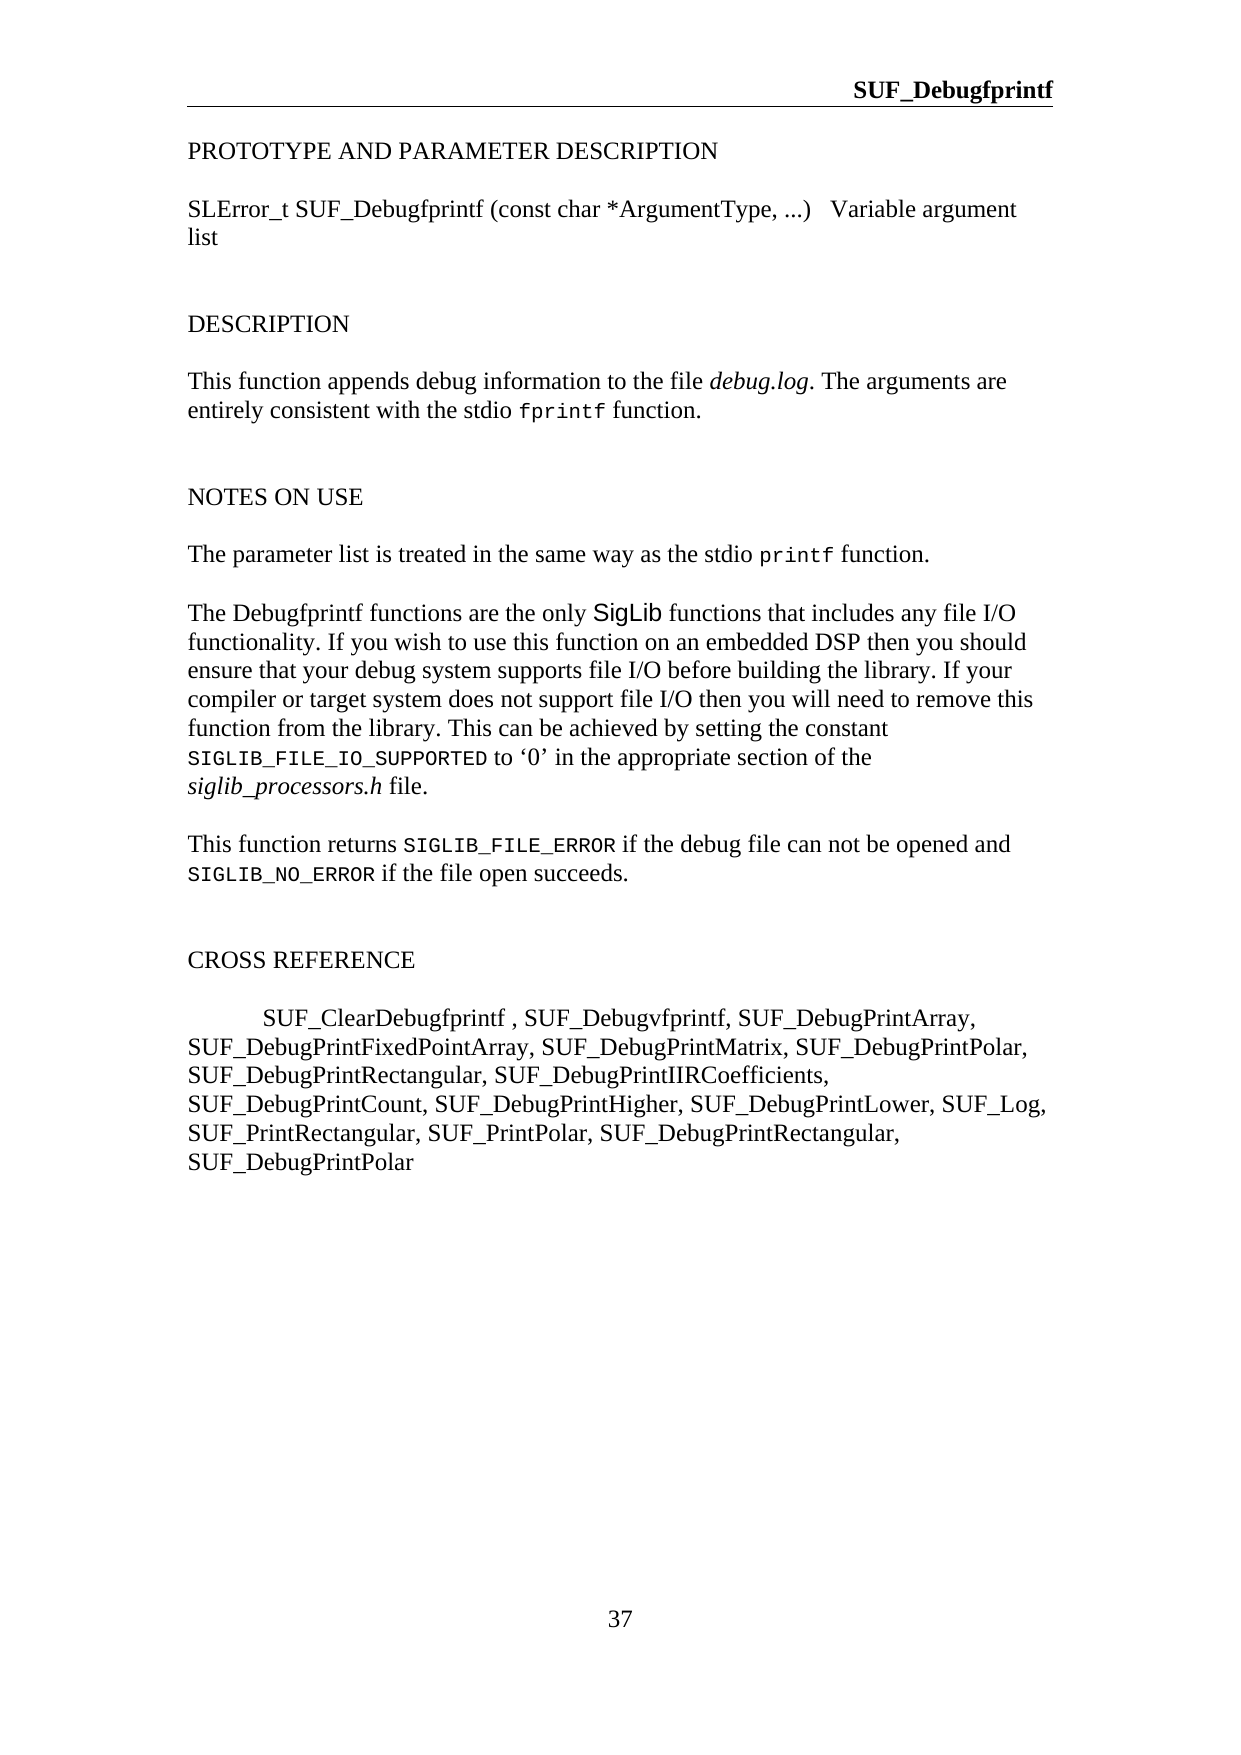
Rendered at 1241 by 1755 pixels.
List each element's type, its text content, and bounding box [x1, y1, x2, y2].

text SLError_t SUF_Debugfprintf (const char *ArgumentType, ...) Variable argument list [187, 194, 1053, 251]
text This function returns SIGLIB_FILE_ERROR if the debug file can not be opened and SIGLIB_NO_ERROR if the file open succeeds. [187, 829, 1053, 888]
text DESCRIPTION [187, 309, 1053, 337]
text NOTES ON USE [187, 482, 1053, 511]
text This function appends debug information to the file debug.log. The arguments are entirely consistent with the stdio fprintf function. [187, 366, 1053, 424]
text The Debugfprintf functions are the only SigLib functions that includes any file I/O functionality. If you wish to use this function on an embedded DSP then you should ensure that your debug system supports file I/O before building the library. If your compiler or target system does not support file I/O then you will need to remove this function from the library. This can be achieved by setting the constant SIGLIB_FILE_IO_SUPPORTED to ‘0’ in the appropriate section of the siglib_processors.h file. [187, 598, 1053, 800]
text The parameter list is treated in the same way as the stdio printf function. [187, 539, 1053, 569]
text CROSS REFERENCE [187, 945, 1053, 974]
text PROTOTYPE AND PARAMETER DESCRIPTION [187, 136, 1053, 165]
text SUF_ClearDebugfprintf , SUF_Debugvfprintf, SUF_DebugPrintArray, SUF_DebugPrintFixedPointArray, SUF_DebugPrintMatrix, SUF_DebugPrintPolar, SUF_DebugPrintRectangular, SUF_DebugPrintIIRCoefficients, SUF_DebugPrintCount, SUF_DebugPrintHigher, SUF_DebugPrintLower, SUF_Log, SUF_PrintRectangular, SUF_PrintPolar, SUF_DebugPrintRectangular, SUF_DebugPrintPolar [187, 1003, 1053, 1175]
subtitle SUF_Debugfprintf [187, 75, 1053, 106]
